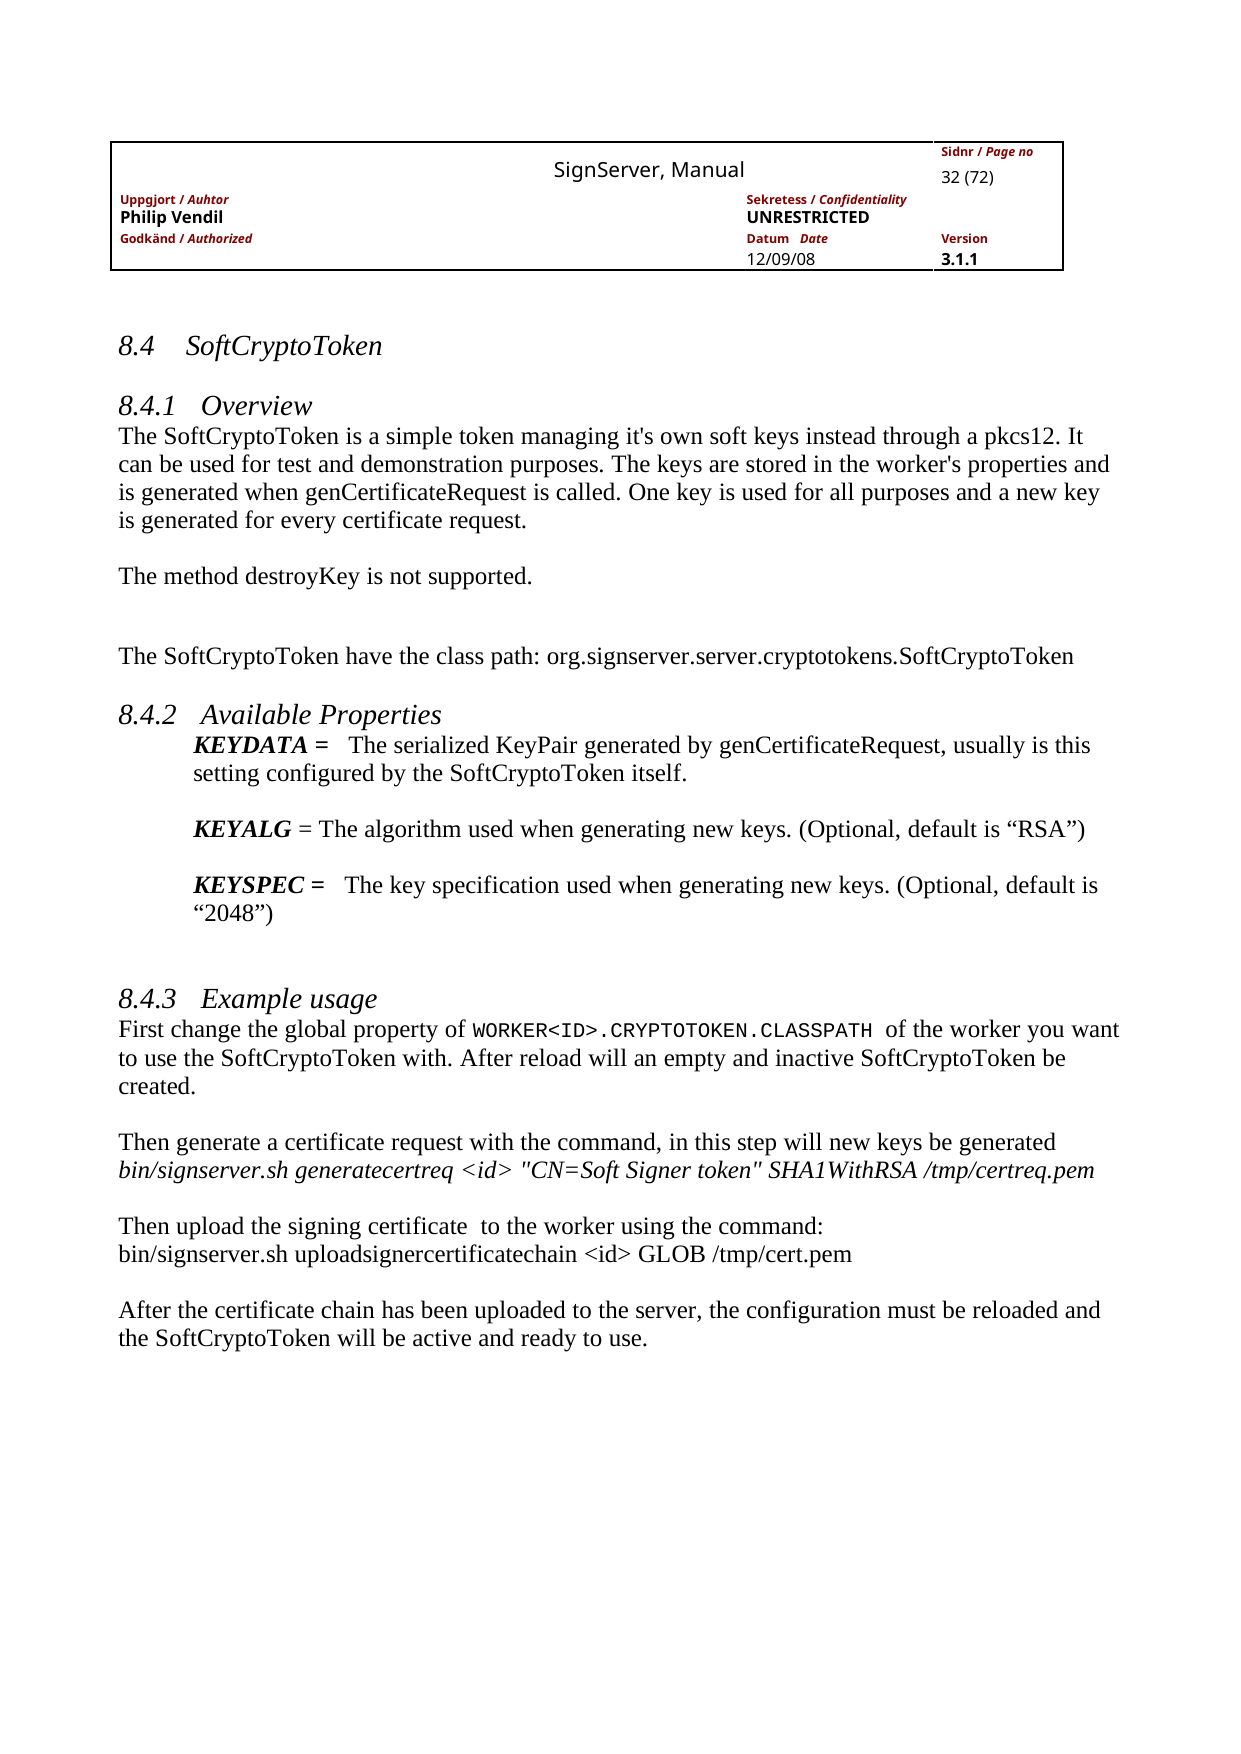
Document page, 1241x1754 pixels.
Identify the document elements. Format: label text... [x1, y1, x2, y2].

subtitle Example usage [118, 983, 1122, 1015]
text Then generate a certificate request with the command, in this step will new keys be generated [118, 1128, 1122, 1156]
text bin/signserver.sh generatecertreq <id> "CN=Soft Signer token" SHA1WithRSA /tmp/certreq.pem [118, 1156, 1122, 1184]
text KEYALG = The algorithm used when generating new keys. (Optional, default is “RSA”) [193, 814, 1122, 843]
text Then upload the signing certificate to the worker using the command: [118, 1212, 1122, 1240]
text KEYSPEC = The key specification used when generating new keys. (Optional, default is “2048”) [193, 871, 1122, 927]
subtitle Overview [118, 389, 1122, 422]
text The SoftCryptoToken is a simple token managing it's own soft keys instead through a pkcs12. It can be used for test and demonstration purposes. The keys are stored in the worker's properties and is generated when genCertificateRequest is called. One key is used for all purposes and a new key is generated for every certificate request. [118, 422, 1122, 534]
subtitle Available Properties [118, 698, 1122, 731]
text bin/signserver.sh uploadsignercertificatechain <id> GLOB /tmp/cert.pem [118, 1240, 1122, 1268]
text The SoftCryptoToken have the class path: org.signserver.server.cryptotokens.SoftCryptoToken [118, 642, 1122, 670]
text KEYDATA = The serialized KeyPair generated by genCertificateRequest, usually is this setting configured by the SoftCryptoToken itself. [193, 731, 1122, 787]
text The method destroyKey is not supported. [118, 562, 1122, 590]
text After the certificate chain has been uploaded to the server, the configuration must be reloaded and the SoftCryptoToken will be active and ready to use. [118, 1296, 1122, 1352]
subtitle SoftCryptoToken [118, 329, 1122, 361]
text First change the global property of WORKER<ID>.CRYPTOTOKEN.CLASSPATH of the worker you want to use the SoftCryptoToken with. After reload will an empty and inactive SoftCryptoToken be created. [118, 1015, 1122, 1100]
